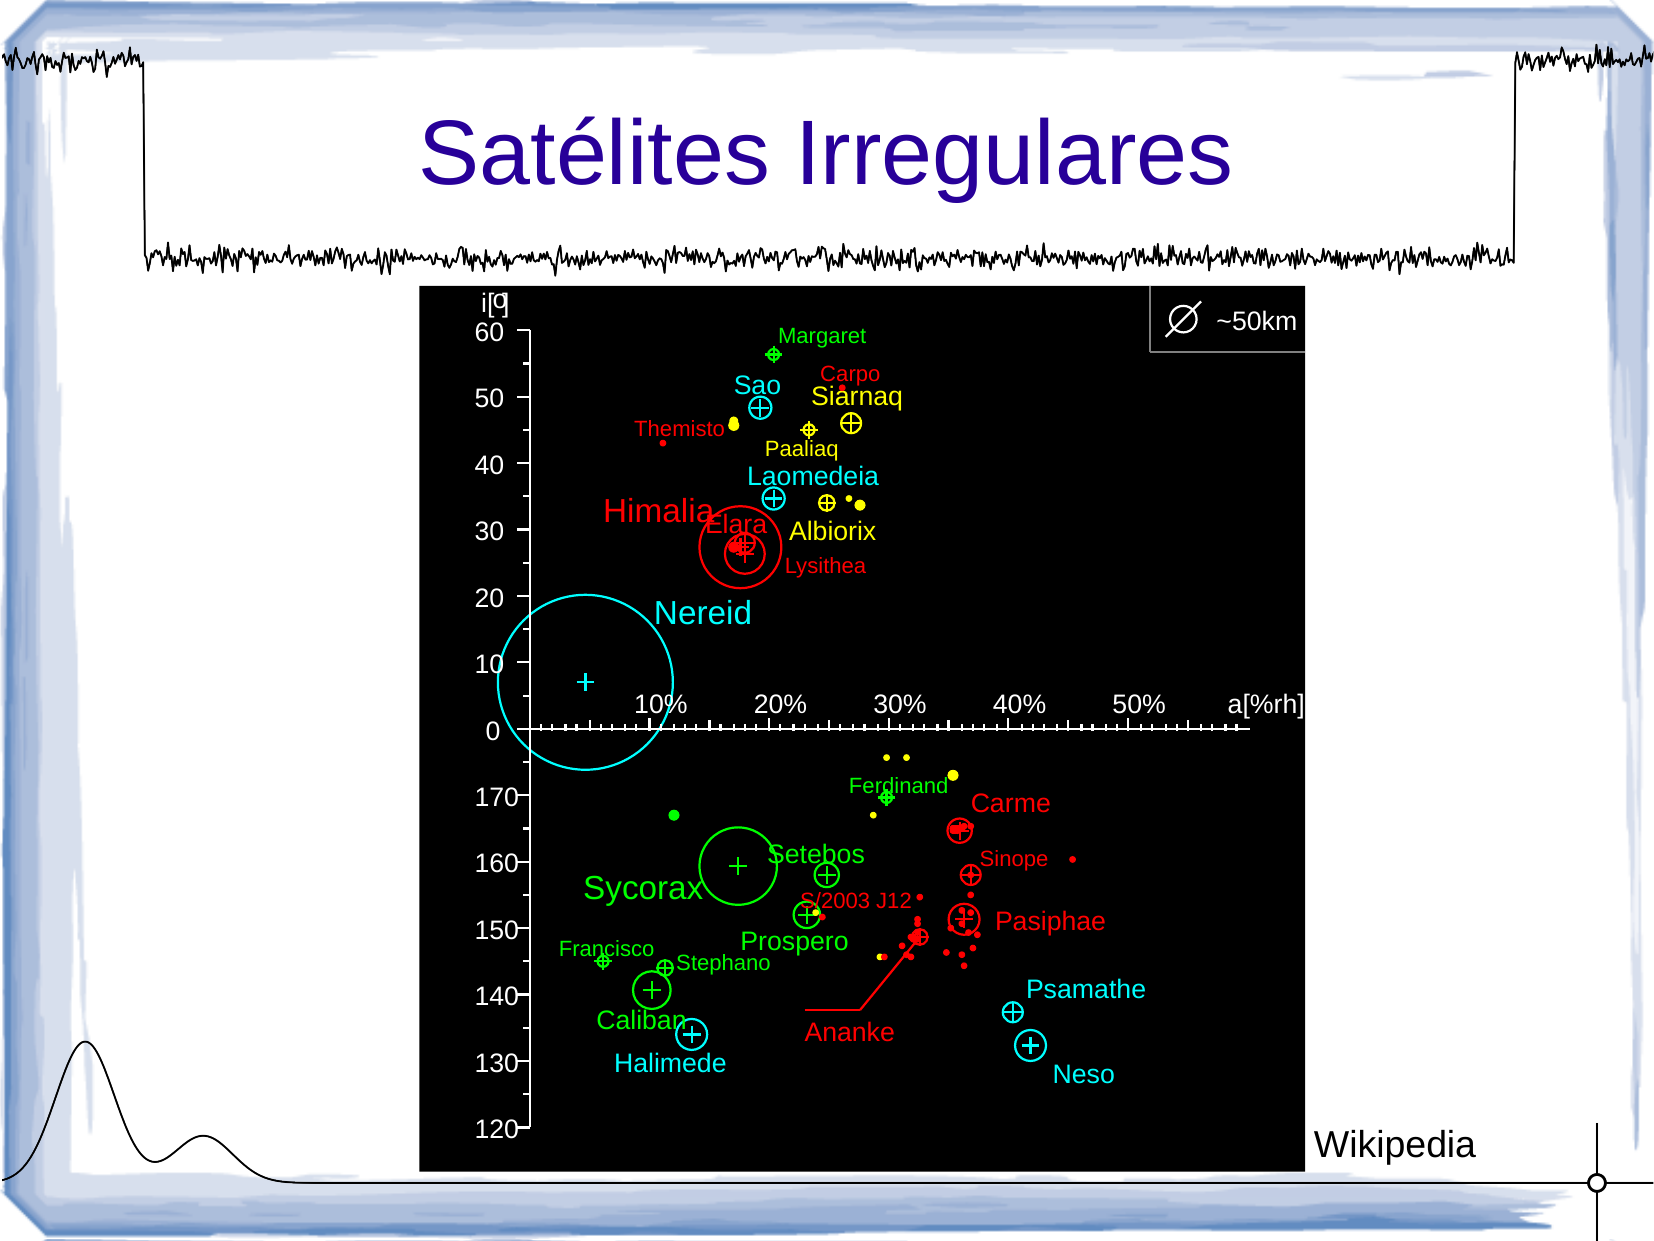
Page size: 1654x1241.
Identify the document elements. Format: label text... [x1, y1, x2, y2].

text_box Wikipedia [1299, 1116, 1491, 1173]
picture [0, 0, 1654, 1241]
